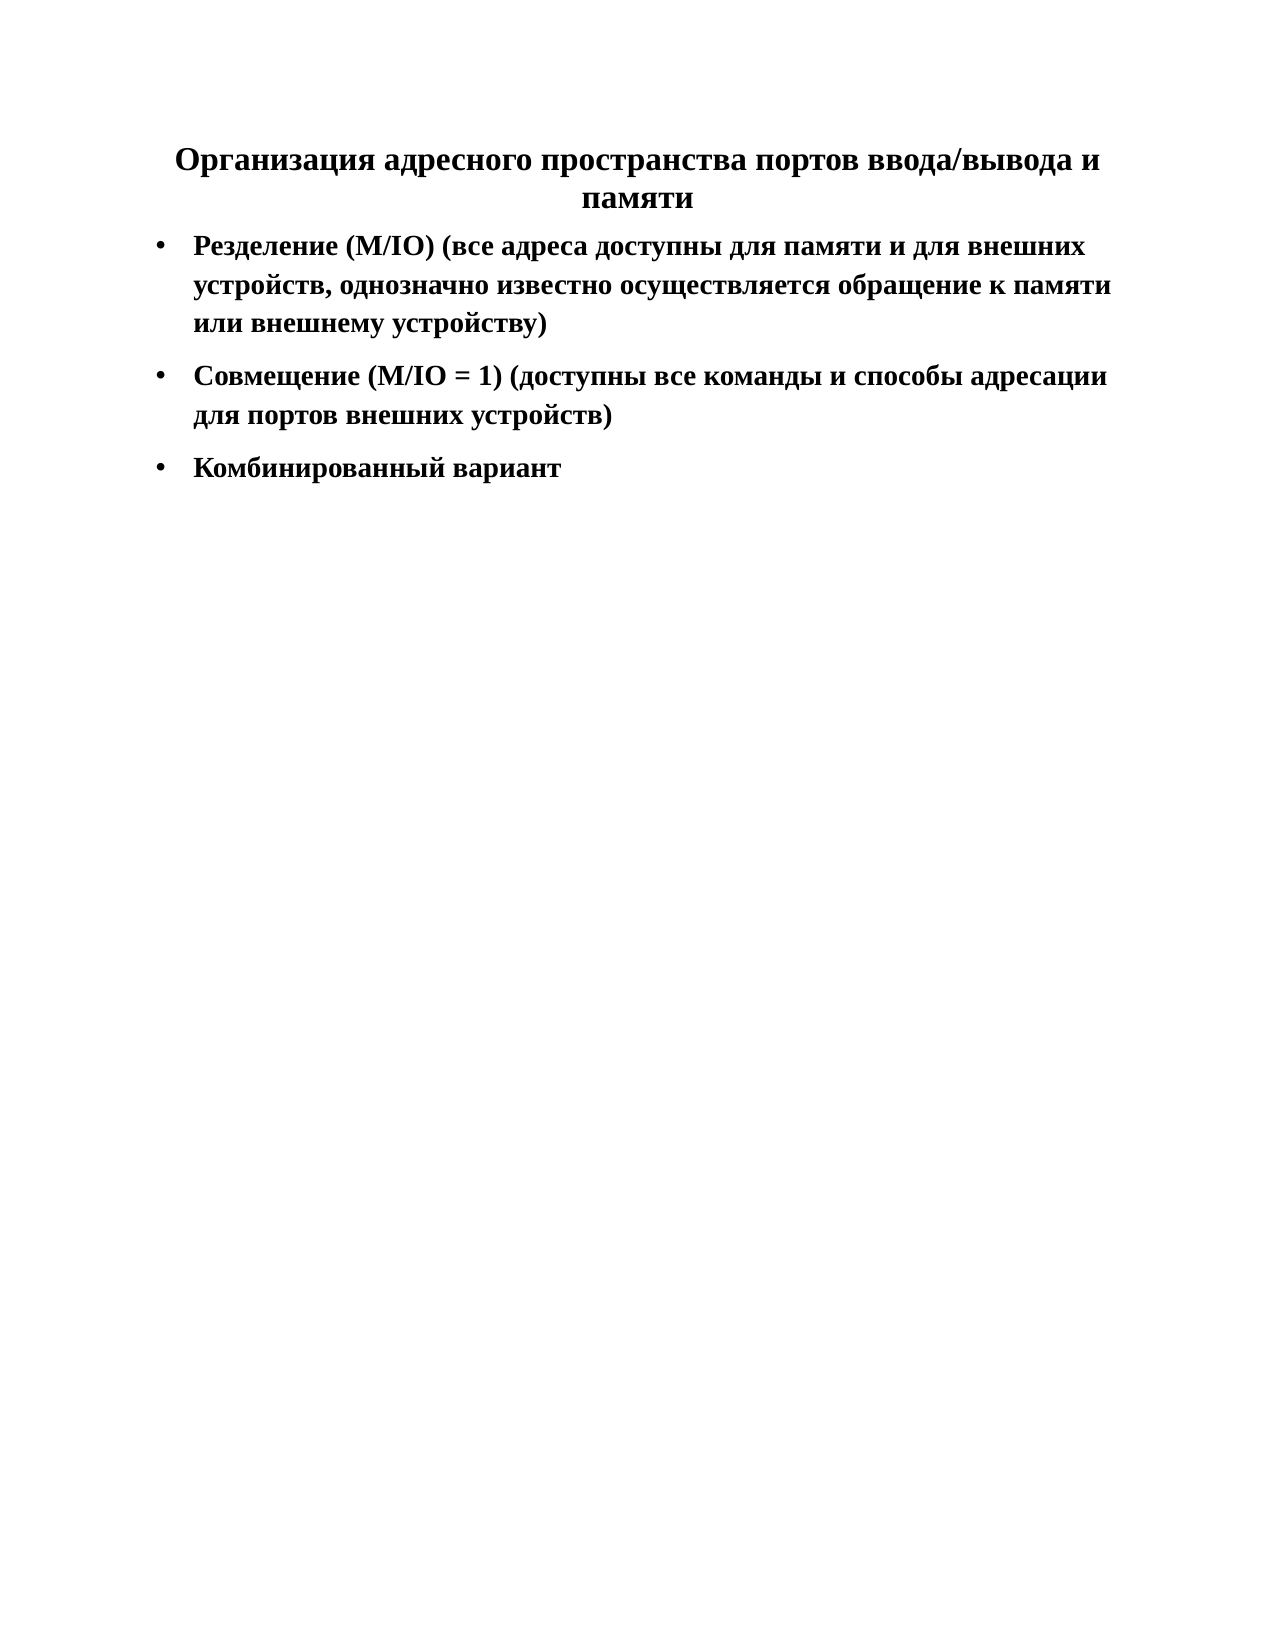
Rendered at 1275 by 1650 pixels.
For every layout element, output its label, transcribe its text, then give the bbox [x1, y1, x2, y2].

list Комбинированный вариант [156, 450, 1157, 484]
list Совмещение (M/IO = 1) (доступны все команды и способы адресации для портов внешних устройств) [156, 358, 1157, 431]
list Резделение (M/IO) (все адреса доступны для памяти и для внешних устройств, однозначно известно осуществляется обращение к памяти или внешнему устройству) [156, 228, 1157, 339]
subtitle Организация адресного пространства портов ввода/вывода и памяти [118, 139, 1157, 216]
